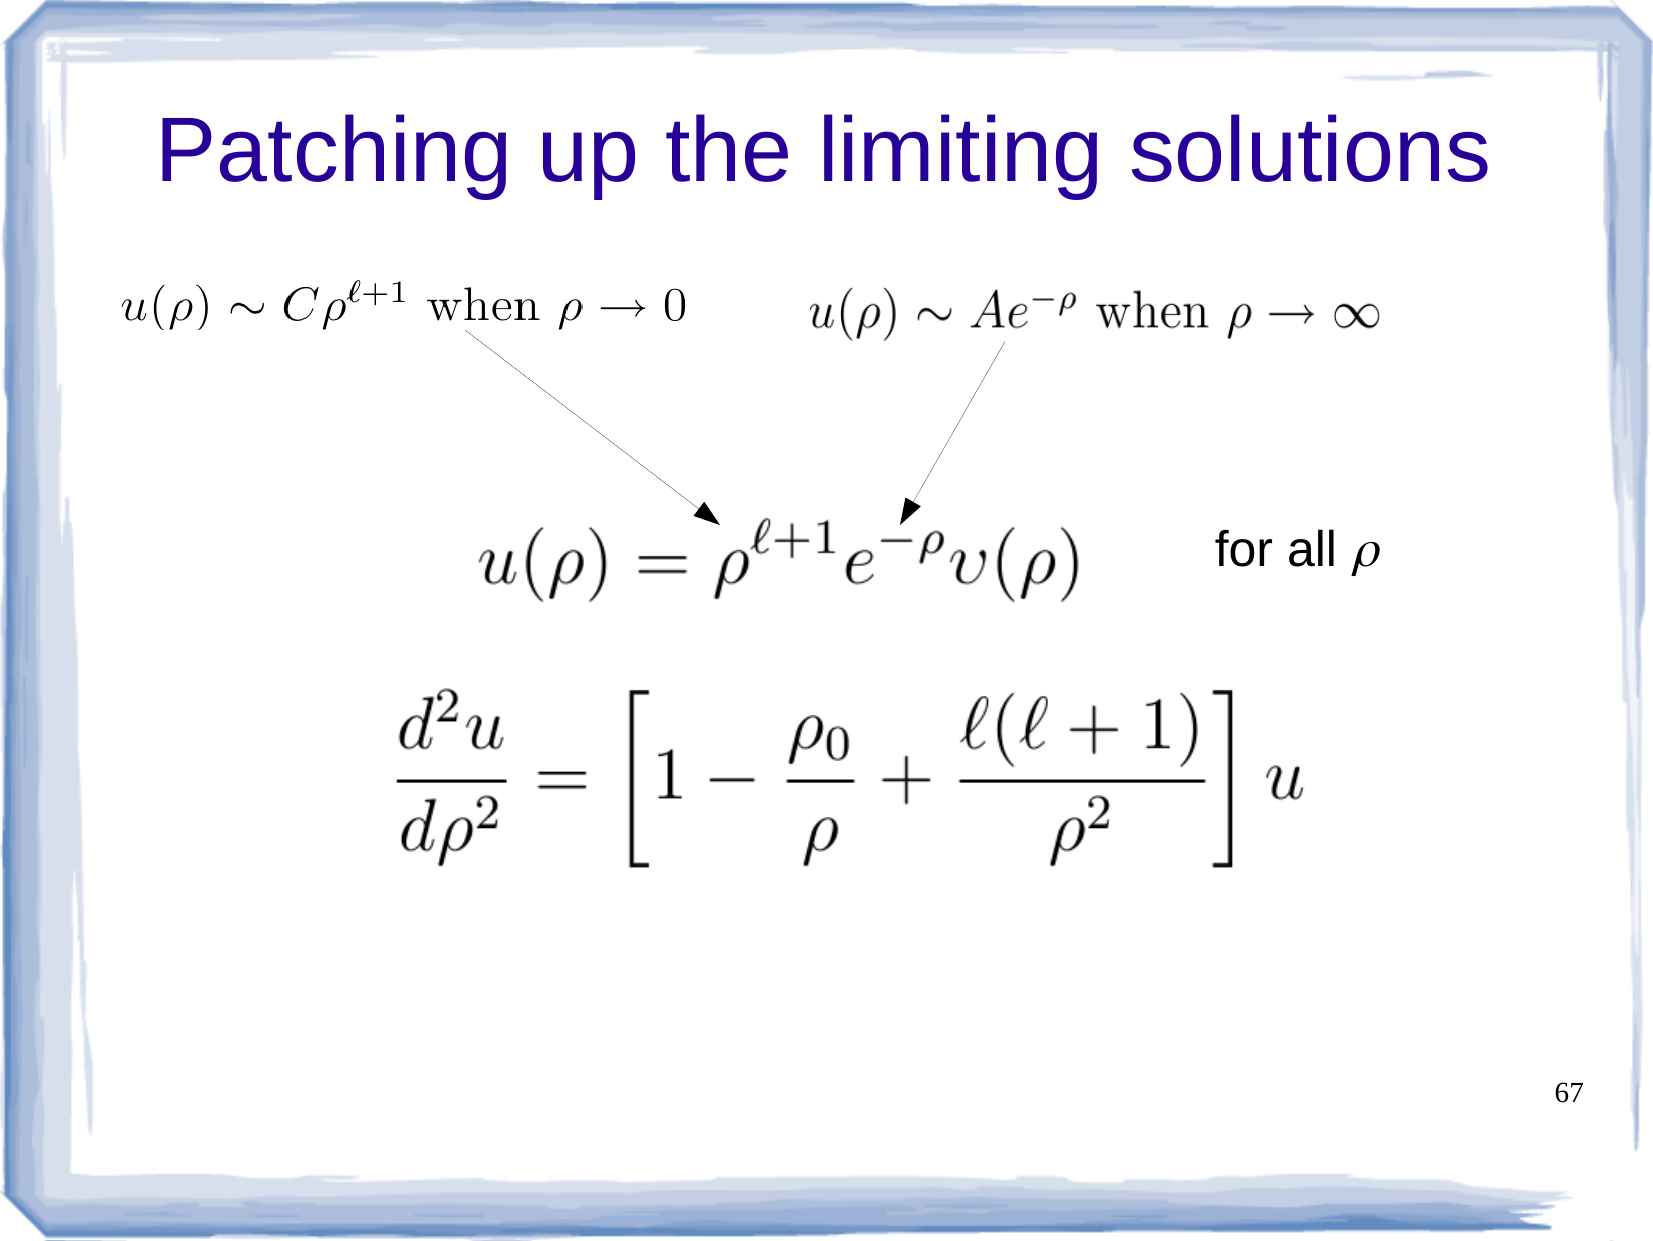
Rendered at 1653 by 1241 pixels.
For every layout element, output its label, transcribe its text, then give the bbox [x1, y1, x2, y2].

title Patching up the limiting solutions [82, 49, 1567, 253]
text_box for all r [1200, 514, 1486, 586]
picture [0, 0, 1653, 1241]
